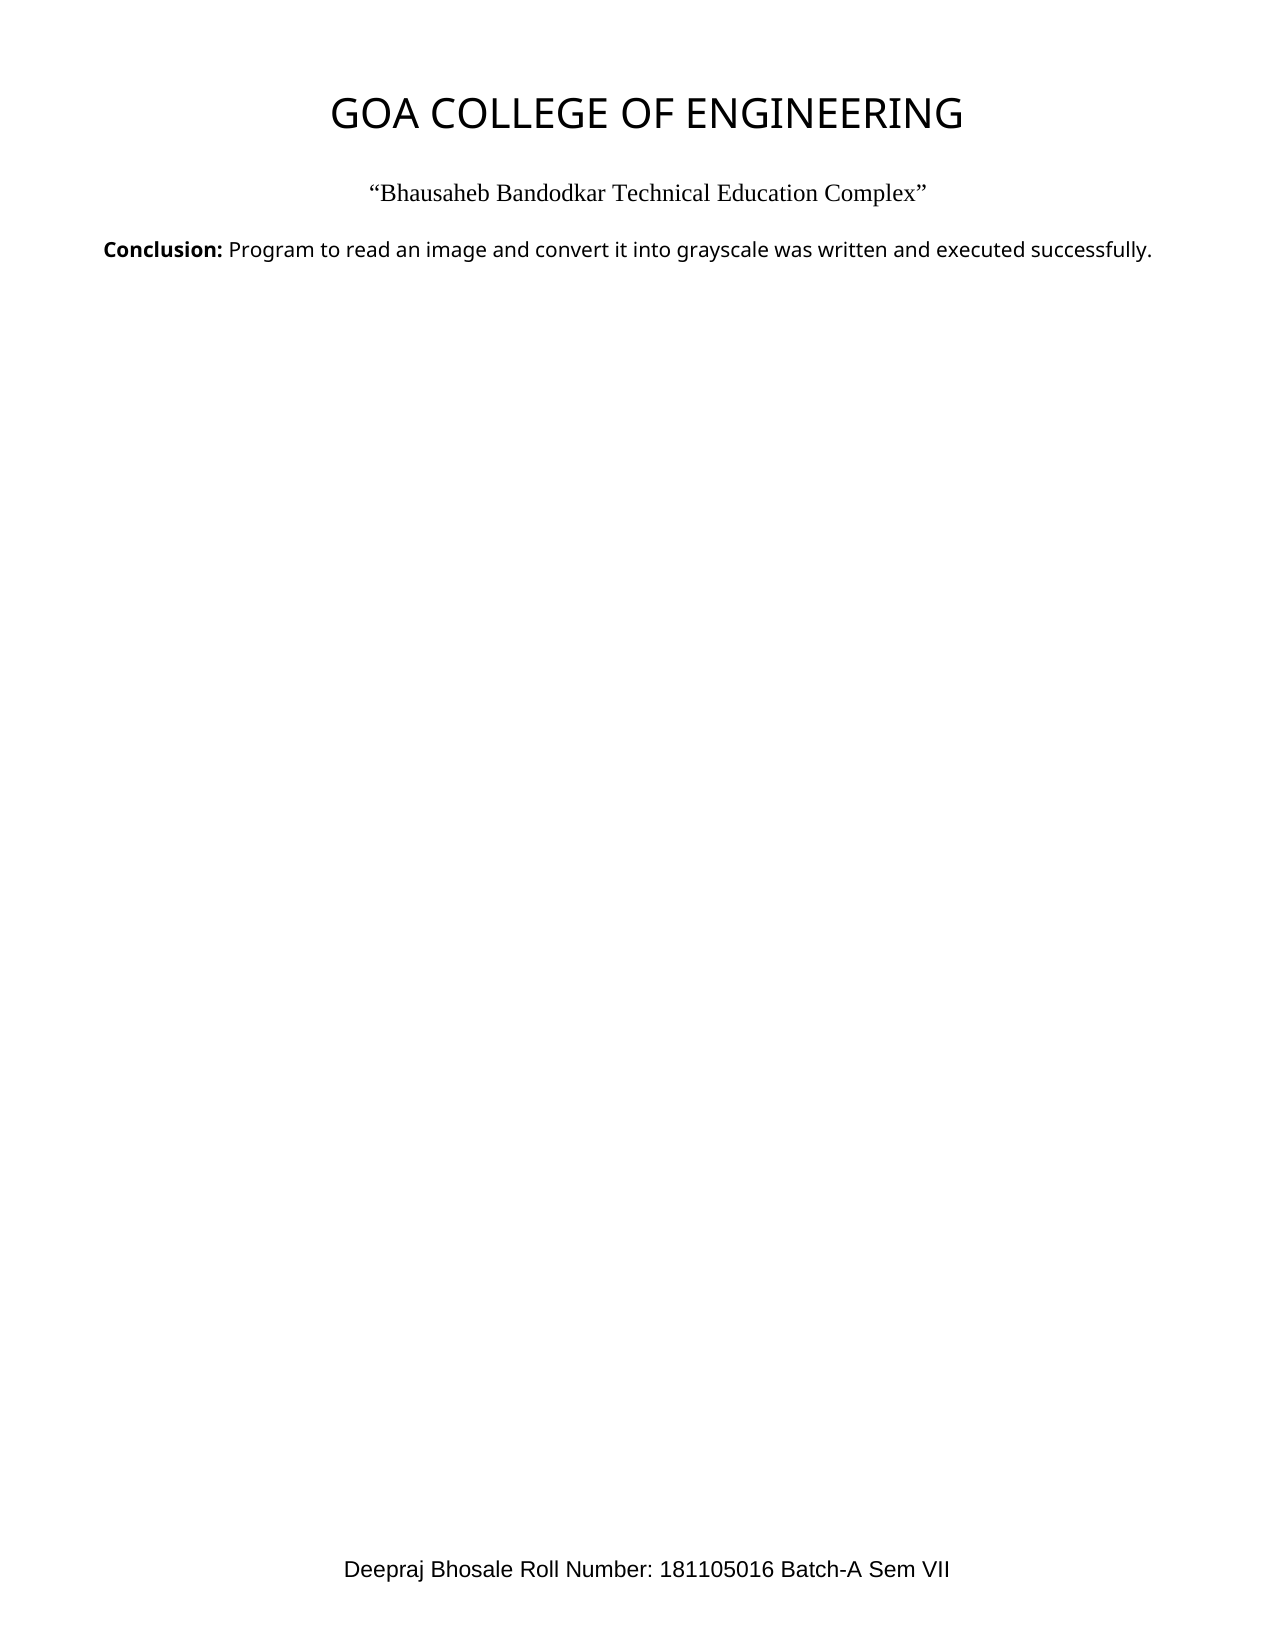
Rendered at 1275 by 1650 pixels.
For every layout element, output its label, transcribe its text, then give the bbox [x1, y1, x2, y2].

text Conclusion: Program to read an image and convert it into grayscale was written and executed successfully. [103, 235, 1191, 264]
